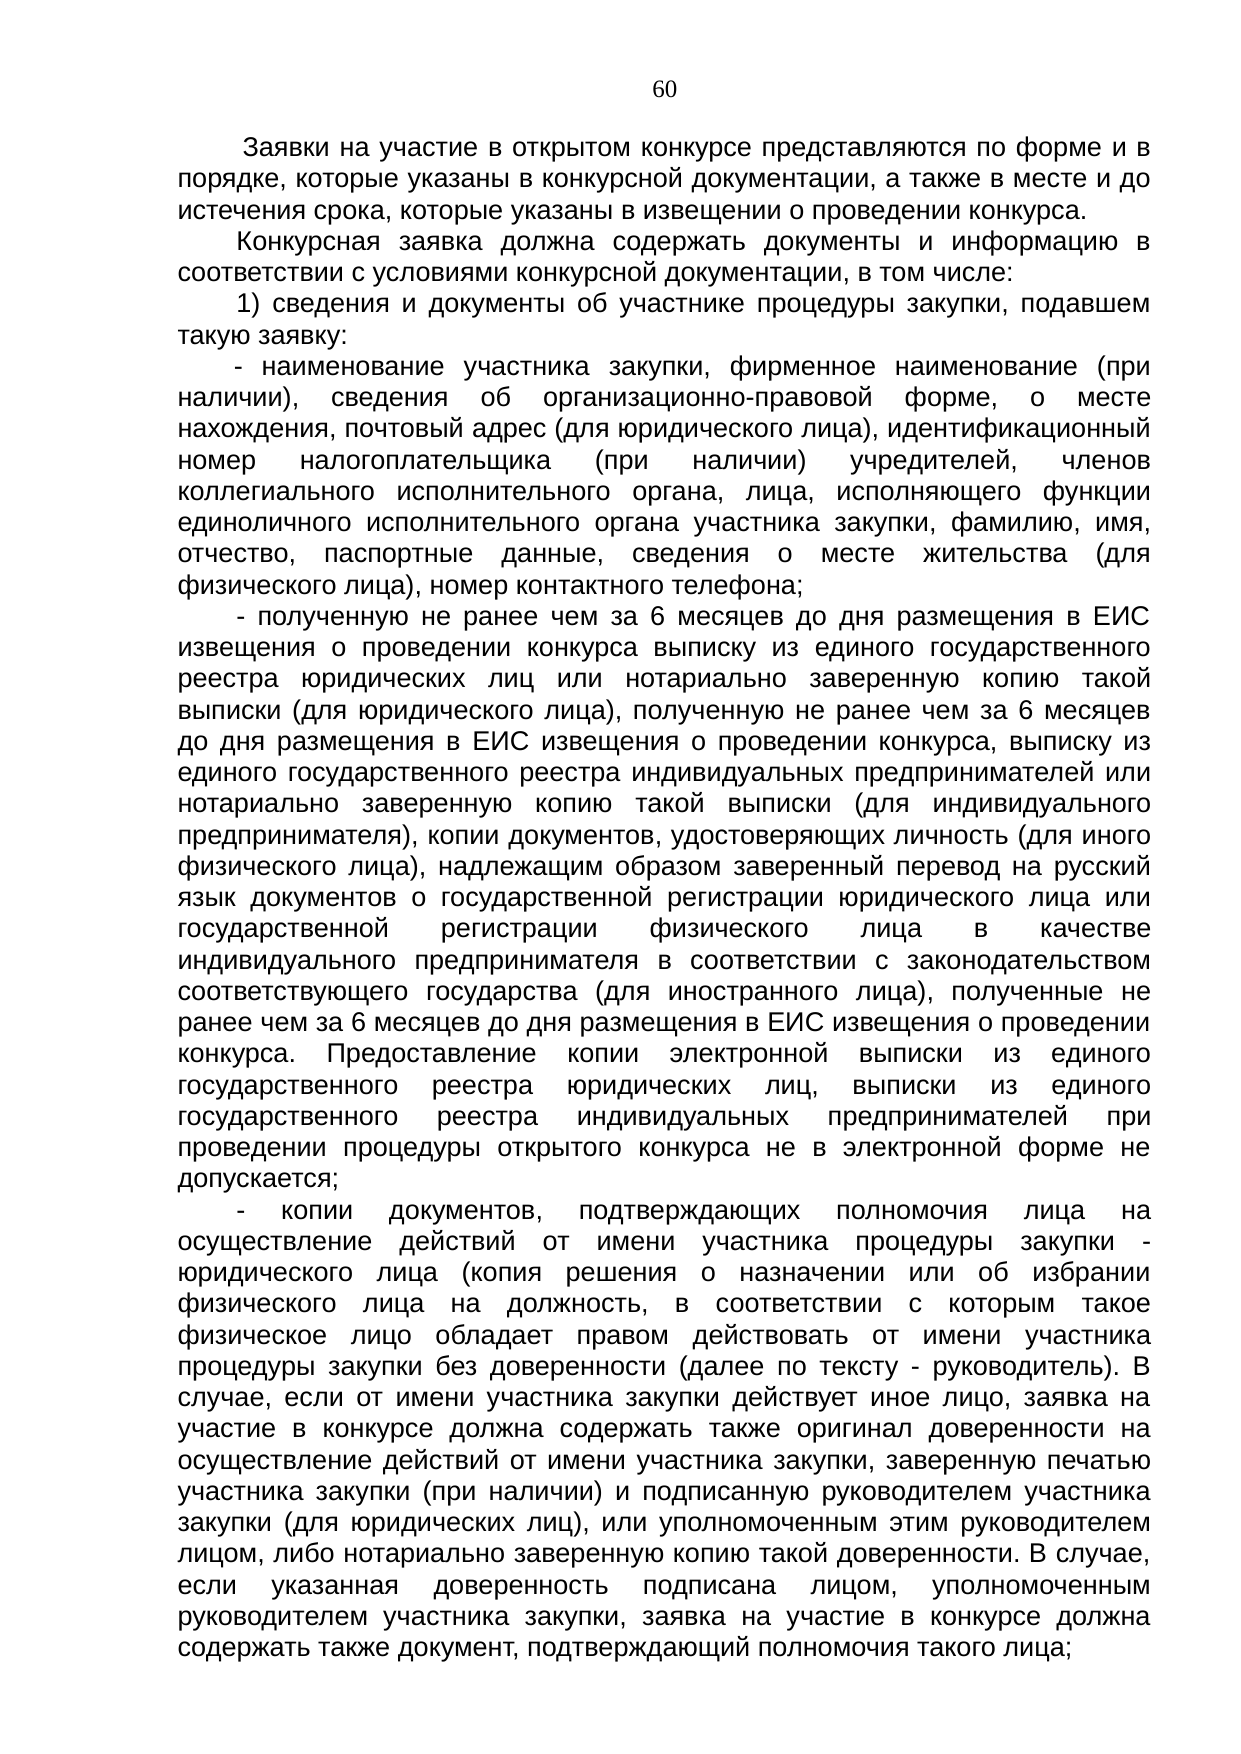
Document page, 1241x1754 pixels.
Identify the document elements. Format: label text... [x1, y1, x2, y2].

text - копии документов, подтверждающих полномочия лица на осуществление действий от имени участника процедуры закупки - юридического лица (копия решения о назначении или об избрании физического лица на должность, в соответствии с которым такое физическое лицо обладает правом действовать от имени участника процедуры закупки без доверенности (далее по тексту - руководитель). В случае, если от имени участника закупки действует иное лицо, заявка на участие в конкурсе должна содержать также оригинал доверенности на осуществление действий от имени участника закупки, заверенную печатью участника закупки (при наличии) и подписанную руководителем участника закупки (для юридических лиц), или уполномоченным этим руководителем лицом, либо нотариально заверенную копию такой доверенности. В случае, если указанная доверенность подписана лицом, уполномоченным руководителем участника закупки, заявка на участие в конкурсе должна содержать также документ, подтверждающий полномочия такого лица; [177, 1194, 1152, 1662]
text Конкурсная заявка должна содержать документы и информацию в соответствии с условиями конкурсной документации, в том числе: [177, 225, 1152, 287]
text - полученную не ранее чем за 6 месяцев до дня размещения в ЕИС извещения о проведении конкурса выписку из единого государственного реестра юридических лиц или нотариально заверенную копию такой выписки (для юридического лица), полученную не ранее чем за 6 месяцев до дня размещения в ЕИС извещения о проведении конкурса, выписку из единого государственного реестра индивидуальных предпринимателей или нотариально заверенную копию такой выписки (для индивидуального предпринимателя), копии документов, удостоверяющих личность (для иного физического лица), надлежащим образом заверенный перевод на русский язык документов о государственной регистрации юридического лица или государственной регистрации физического лица в качестве индивидуального предпринимателя в соответствии с законодательством соответствующего государства (для иностранного лица), полученные не ранее чем за 6 месяцев до дня размещения в ЕИС извещения о проведении конкурса. Предоставление копии электронной выписки из единого государственного реестра юридических лиц, выписки из единого государственного реестра индивидуальных предпринимателей при проведении процедуры открытого конкурса не в электронной форме не допускается; [177, 600, 1152, 1194]
text 1) сведения и документы об участнике процедуры закупки, подавшем такую заявку: [177, 287, 1152, 350]
text - наименование участника закупки, фирменное наименование (при наличии), сведения об организационно-правовой форме, о месте нахождения, почтовый адрес (для юридического лица), идентификационный номер налогоплательщика (при наличии) учредителей, членов коллегиального исполнительного органа, лица, исполняющего функции единоличного исполнительного органа участника закупки, фамилию, имя, отчество, паспортные данные, сведения о месте жительства (для физического лица), номер контактного телефона; [177, 350, 1152, 600]
text Заявки на участие в открытом конкурсе представляются по форме и в порядке, которые указаны в конкурсной документации, а также в месте и до истечения срока, которые указаны в извещении о проведении конкурса. [177, 131, 1152, 225]
